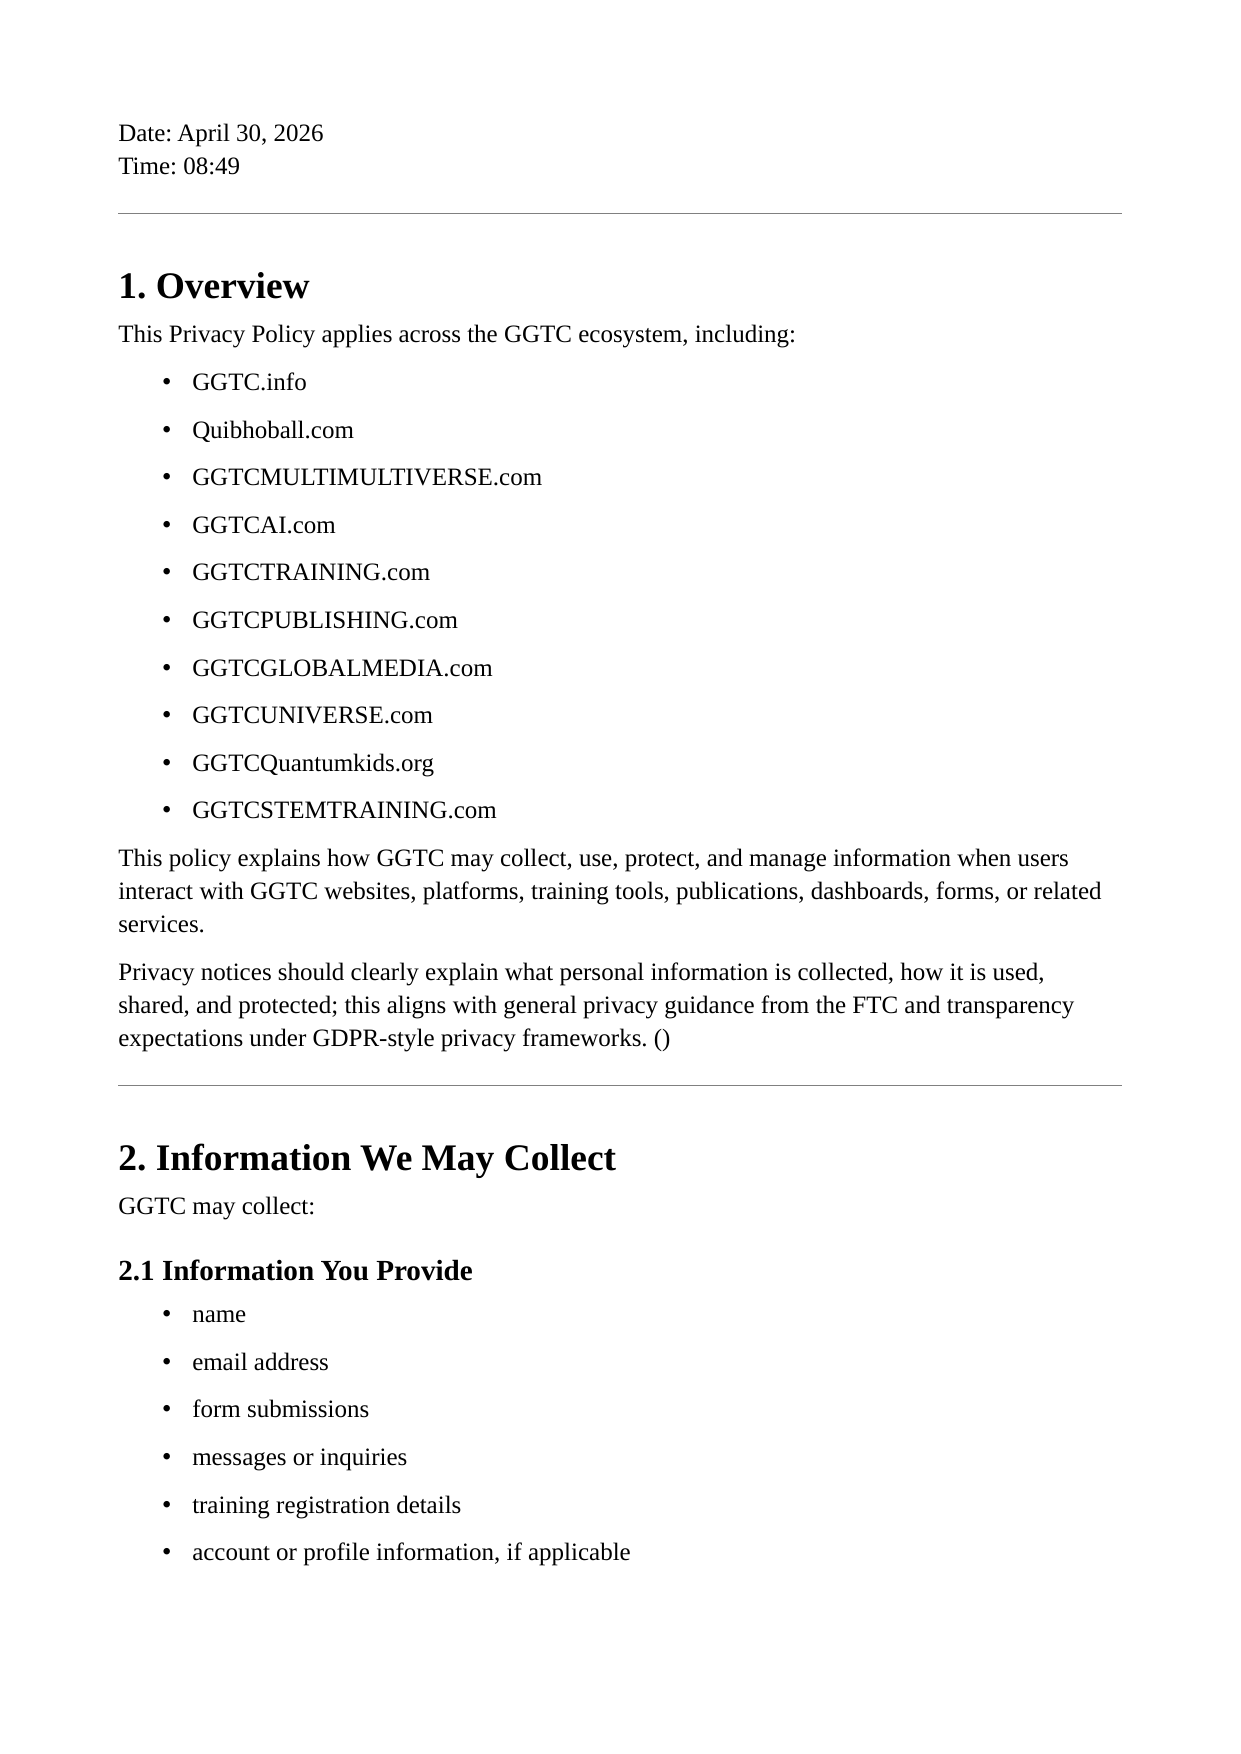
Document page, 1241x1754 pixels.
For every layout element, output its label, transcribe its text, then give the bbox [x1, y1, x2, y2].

subtitle 2.1 Information You Provide [118, 1253, 1122, 1287]
list GGTCPUBLISHING.com [162, 605, 1122, 634]
list GGTC.info [162, 367, 1122, 396]
text Date: April 30, 2026 Time: 08:49 [118, 118, 1122, 180]
text Privacy notices should clearly explain what personal information is collected, how it is used, shared, and protected; this aligns with general privacy guidance from the FTC and transparency expectations under GDPR-style privacy frameworks. () [118, 957, 1122, 1052]
list Quibhoball.com [162, 415, 1122, 443]
list training registration details [162, 1490, 1122, 1518]
list form submissions [162, 1394, 1122, 1423]
text This policy explains how GGTC may collect, use, protect, and manage information when users interact with GGTC websites, platforms, training tools, publications, dashboards, forms, or related services. [118, 843, 1122, 938]
text This Privacy Policy applies across the GGTC ecosystem, including: [118, 319, 1122, 348]
list GGTCSTEMTRAINING.com [162, 796, 1122, 824]
list email address [162, 1347, 1122, 1376]
list GGTCMULTIMULTIVERSE.com [162, 462, 1122, 491]
list GGTCTRAINING.com [162, 557, 1122, 586]
list account or profile information, if applicable [162, 1537, 1122, 1566]
list messages or inquiries [162, 1442, 1122, 1471]
list GGTCUNIVERSE.com [162, 700, 1122, 729]
list name [162, 1299, 1122, 1328]
text GGTC may collect: [118, 1191, 1122, 1220]
subtitle 1. Overview [118, 264, 1122, 307]
list GGTCGLOBALMEDIA.com [162, 653, 1122, 681]
list GGTCAI.com [162, 510, 1122, 539]
subtitle 2. Information We May Collect [118, 1136, 1122, 1179]
list GGTCQuantumkids.org [162, 748, 1122, 777]
